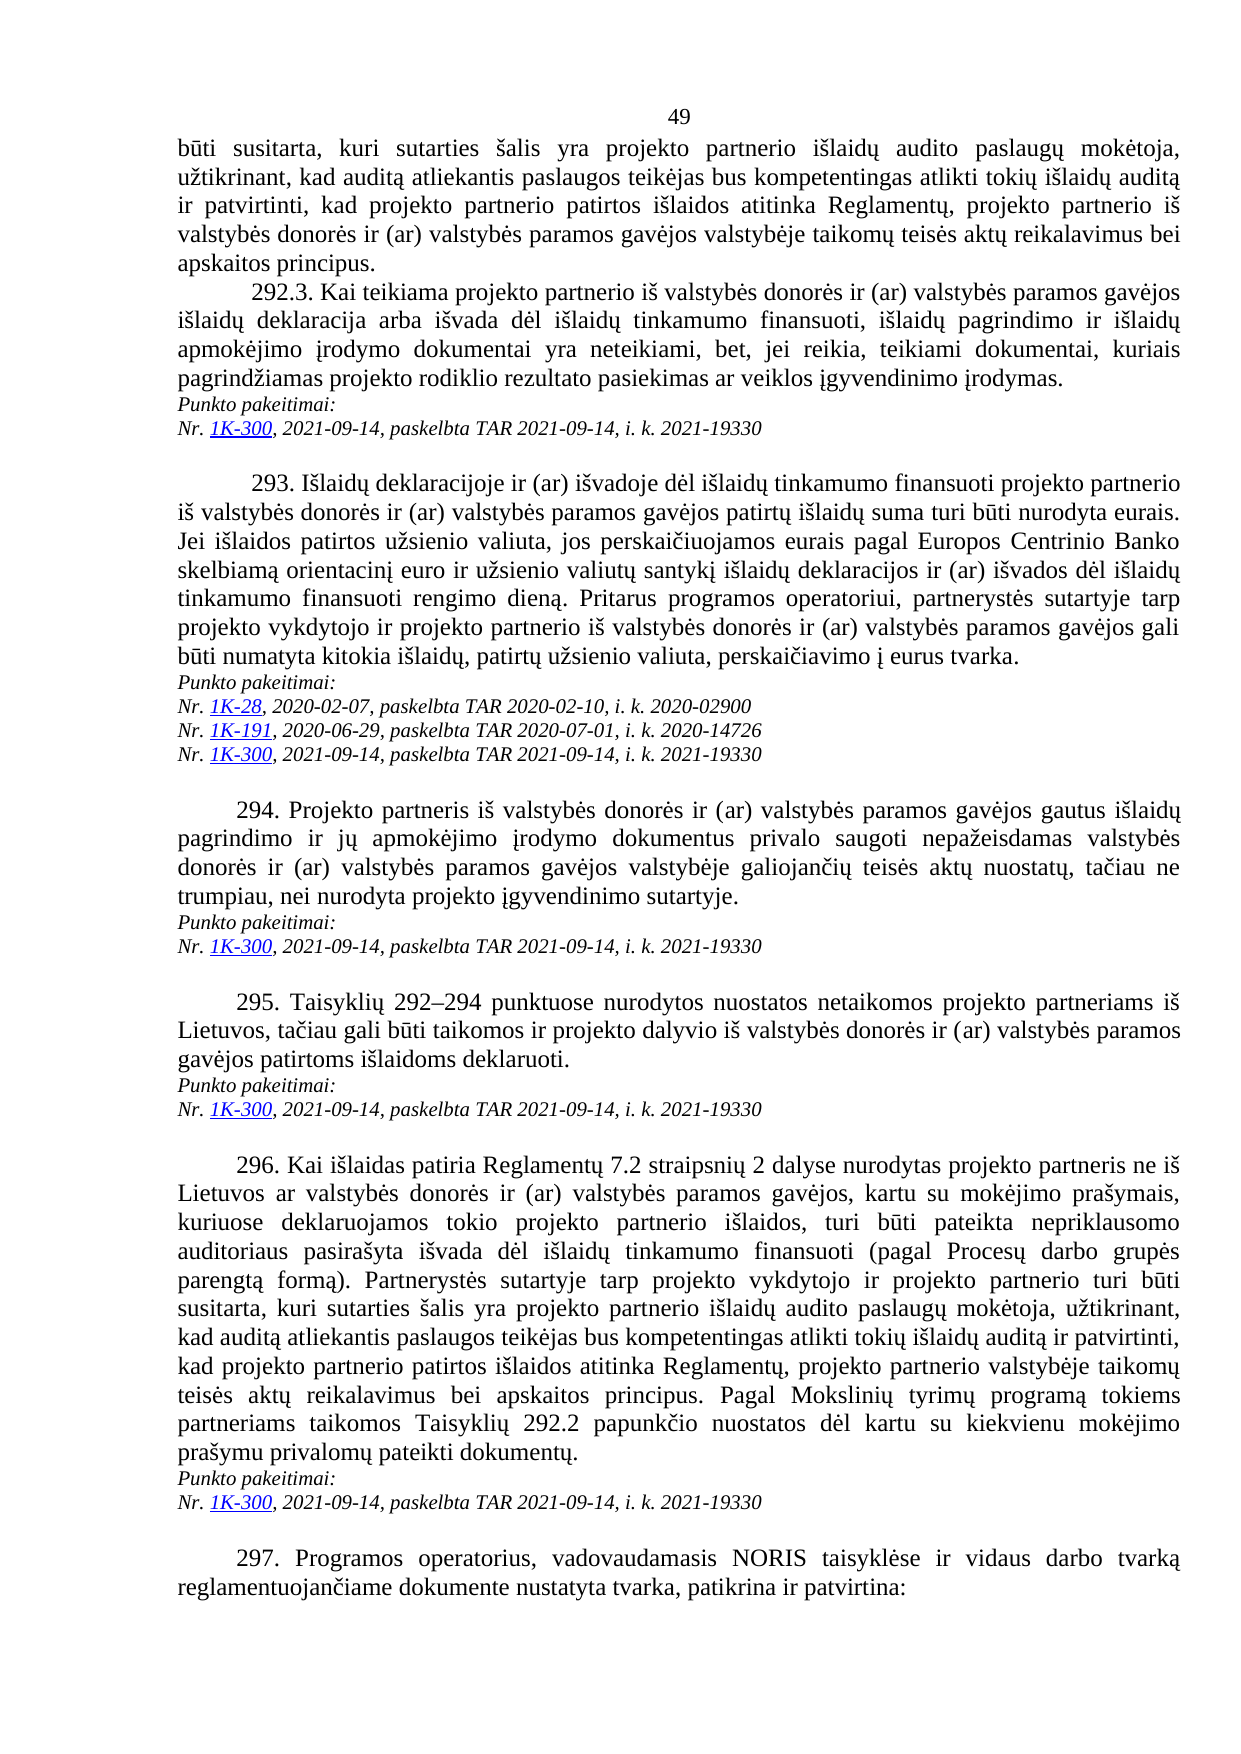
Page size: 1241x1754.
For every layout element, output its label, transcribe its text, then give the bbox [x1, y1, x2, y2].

text 293. Išlaidų deklaracijoje ir (ar) išvadoje dėl išlaidų tinkamumo finansuoti projekto partnerio iš valstybės donorės ir (ar) valstybės paramos gavėjos patirtų išlaidų suma turi būti nurodyta eurais. Jei išlaidos patirtos užsienio valiuta, jos perskaičiuojamos eurais pagal Europos Centrinio Banko skelbiamą orientacinį euro ir užsienio valiutų santykį išlaidų deklaracijos ir (ar) išvados dėl išlaidų tinkamumo finansuoti rengimo dieną. Pritarus programos operatoriui, partnerystės sutartyje tarp projekto vykdytojo ir projekto partnerio iš valstybės donorės ir (ar) valstybės paramos gavėjos gali būti numatyta kitokia išlaidų, patirtų užsienio valiuta, perskaičiavimo į eurus tvarka. [177, 468, 1181, 670]
text Punkto pakeitimai: [177, 392, 1181, 416]
text būti susitarta, kuri sutarties šalis yra projekto partnerio išlaidų audito paslaugų mokėtoja, užtikrinant, kad auditą atliekantis paslaugos teikėjas bus kompetentingas atlikti tokių išlaidų auditą ir patvirtinti, kad projekto partnerio patirtos išlaidos atitinka Reglamentų, projekto partnerio iš valstybės donorės ir (ar) valstybės paramos gavėjos valstybėje taikomų teisės aktų reikalavimus bei apskaitos principus. [177, 133, 1181, 277]
text Nr. 1K-191, 2020-06-29, paskelbta TAR 2020-07-01, i. k. 2020-14726 [177, 718, 1181, 742]
text 292.3. Kai teikiama projekto partnerio iš valstybės donorės ir (ar) valstybės paramos gavėjos išlaidų deklaracija arba išvada dėl išlaidų tinkamumo finansuoti, išlaidų pagrindimo ir išlaidų apmokėjimo įrodymo dokumentai yra neteikiami, bet, jei reikia, teikiami dokumentai, kuriais pagrindžiamas projekto rodiklio rezultato pasiekimas ar veiklos įgyvendinimo įrodymas. [177, 277, 1181, 392]
text 295. Taisyklių 292–294 punktuose nurodytos nuostatos netaikomos projekto partneriams iš Lietuvos, tačiau gali būti taikomos ir projekto dalyvio iš valstybės donorės ir (ar) valstybės paramos gavėjos patirtoms išlaidoms deklaruoti. [177, 987, 1181, 1073]
text 294. Projekto partneris iš valstybės donorės ir (ar) valstybės paramos gavėjos gautus išlaidų pagrindimo ir jų apmokėjimo įrodymo dokumentus privalo saugoti nepažeisdamas valstybės donorės ir (ar) valstybės paramos gavėjos valstybėje galiojančių teisės aktų nuostatų, tačiau ne trumpiau, nei nurodyta projekto įgyvendinimo sutartyje. [177, 795, 1181, 910]
text Punkto pakeitimai: [177, 1466, 1181, 1490]
text 296. Kai išlaidas patiria Reglamentų 7.2 straipsnių 2 dalyse nurodytas projekto partneris ne iš Lietuvos ar valstybės donorės ir (ar) valstybės paramos gavėjos, kartu su mokėjimo prašymais, kuriuose deklaruojamos tokio projekto partnerio išlaidos, turi būti pateikta nepriklausomo auditoriaus pasirašyta išvada dėl išlaidų tinkamumo finansuoti (pagal Procesų darbo grupės parengtą formą). Partnerystės sutartyje tarp projekto vykdytojo ir projekto partnerio turi būti susitarta, kuri sutarties šalis yra projekto partnerio išlaidų audito paslaugų mokėtoja, užtikrinant, kad auditą atliekantis paslaugos teikėjas bus kompetentingas atlikti tokių išlaidų auditą ir patvirtinti, kad projekto partnerio patirtos išlaidos atitinka Reglamentų, projekto partnerio valstybėje taikomų teisės aktų reikalavimus bei apskaitos principus. Pagal Mokslinių tyrimų programą tokiems partneriams taikomos Taisyklių 292.2 papunkčio nuostatos dėl kartu su kiekvienu mokėjimo prašymu privalomų pateikti dokumentų. [177, 1150, 1181, 1466]
text Nr. 1K-28, 2020-02-07, paskelbta TAR 2020-02-10, i. k. 2020-02900 [177, 694, 1181, 718]
text Nr. 1K-300, 2021-09-14, paskelbta TAR 2021-09-14, i. k. 2021-19330 [177, 1490, 1181, 1514]
text Nr. 1K-300, 2021-09-14, paskelbta TAR 2021-09-14, i. k. 2021-19330 [177, 1097, 1181, 1121]
text Punkto pakeitimai: [177, 1073, 1181, 1097]
text Punkto pakeitimai: [177, 670, 1181, 694]
text 297. Programos operatorius, vadovaudamasis NORIS taisyklėse ir vidaus darbo tvarką reglamentuojančiame dokumente nustatyta tvarka, patikrina ir patvirtina: [177, 1543, 1181, 1600]
text Nr. 1K-300, 2021-09-14, paskelbta TAR 2021-09-14, i. k. 2021-19330 [177, 742, 1181, 766]
text Nr. 1K-300, 2021-09-14, paskelbta TAR 2021-09-14, i. k. 2021-19330 [177, 416, 1181, 440]
text Punkto pakeitimai: [177, 910, 1181, 934]
text Nr. 1K-300, 2021-09-14, paskelbta TAR 2021-09-14, i. k. 2021-19330 [177, 934, 1181, 958]
